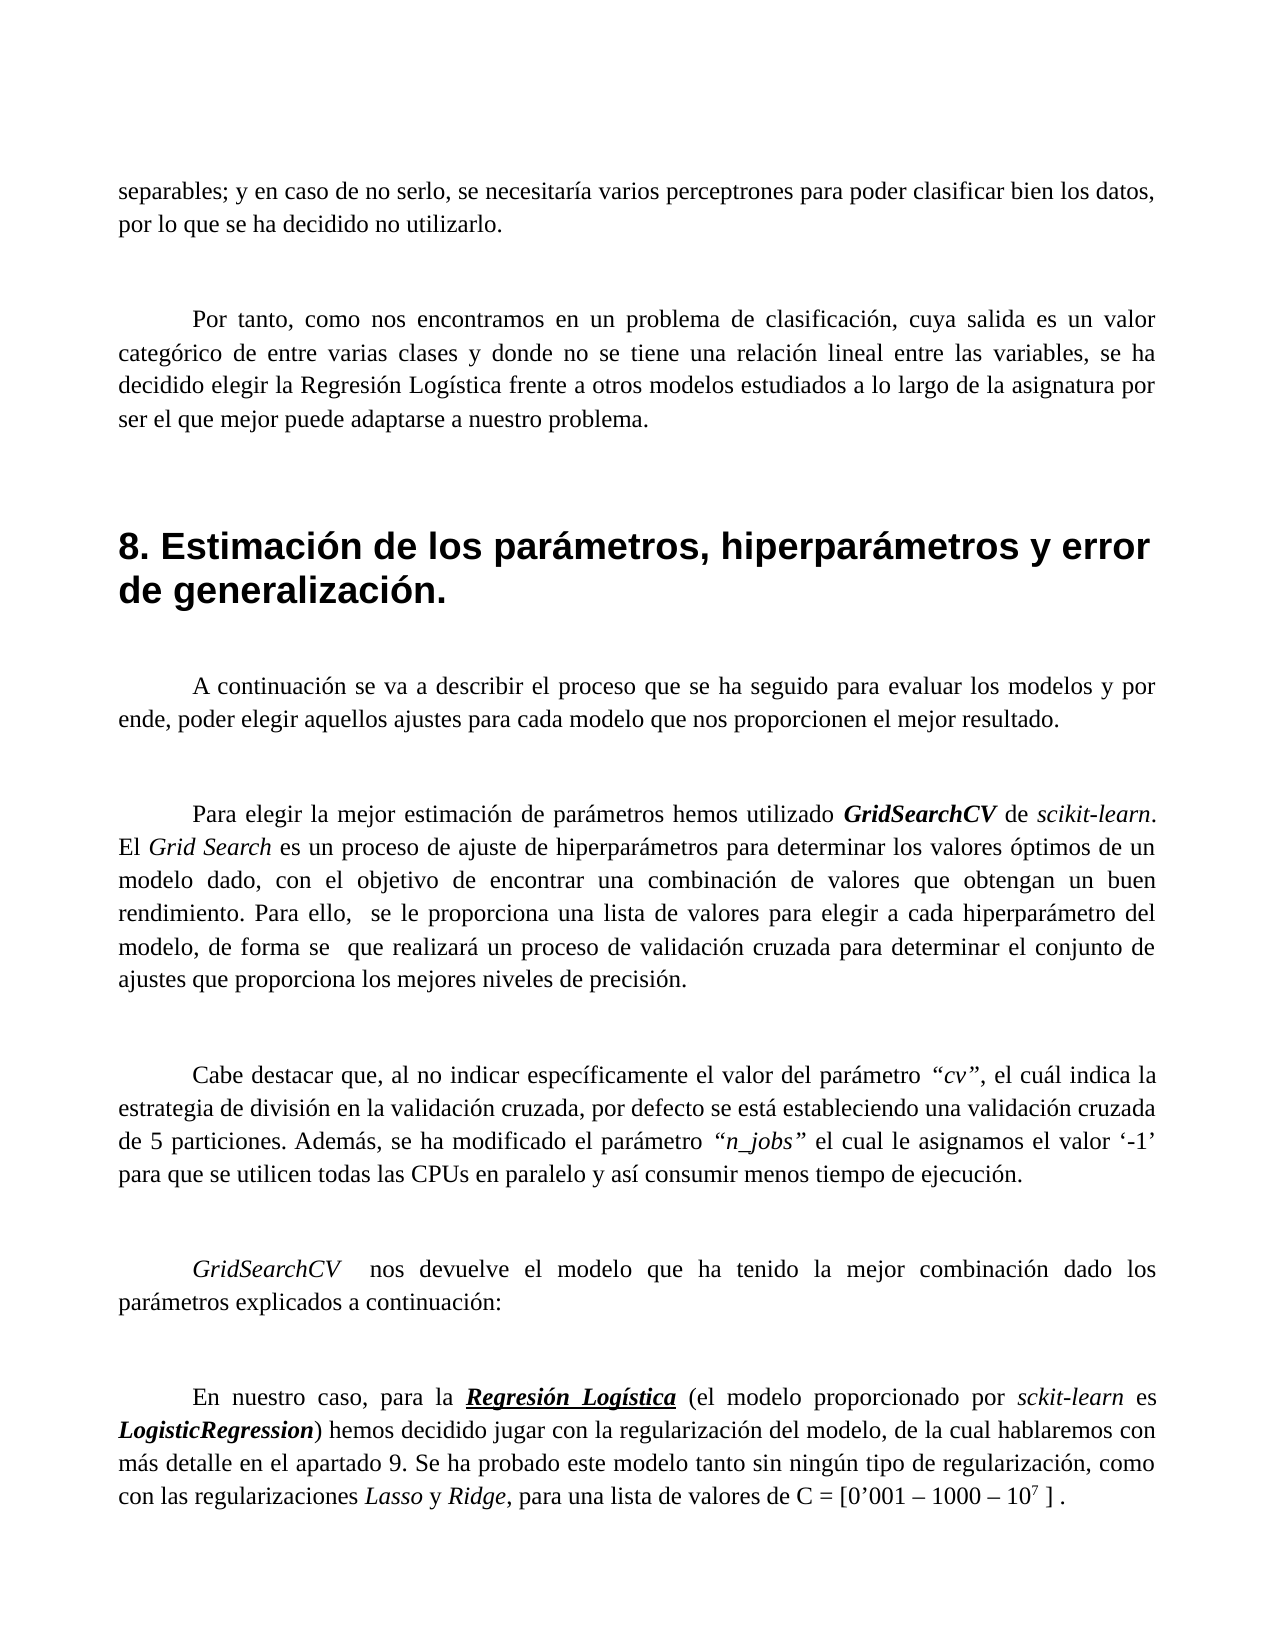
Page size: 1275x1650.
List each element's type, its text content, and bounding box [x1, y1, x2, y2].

text GridSearchCV nos devuelve el modelo que ha tenido la mejor combinación dado los parámetros explicados a continuación: [118, 1254, 1157, 1316]
text Por tanto, como nos encontramos en un problema de clasificación, cuya salida es un valor categórico de entre varias clases y donde no se tiene una relación lineal entre las variables, se ha decidido elegir la Regresión Logística frente a otros modelos estudiados a lo largo de la asignatura por ser el que mejor puede adaptarse a nuestro problema. [118, 304, 1157, 432]
text Para elegir la mejor estimación de parámetros hemos utilizado GridSearchCV de scikit-learn. El Grid Search es un proceso de ajuste de hiperparámetros para determinar los valores óptimos de un modelo dado, con el objetivo de encontrar una combinación de valores que obtengan un buen rendimiento. Para ello, se le proporciona una lista de valores para elegir a cada hiperparámetro del modelo, de forma se que realizará un proceso de validación cruzada para determinar el conjunto de ajustes que proporciona los mejores niveles de precisión. [118, 799, 1157, 993]
text separables; y en caso de no serlo, se necesitaría varios perceptrones para poder clasificar bien los datos, por lo que se ha decidido no utilizarlo. [118, 176, 1157, 238]
text En nuestro caso, para la Regresión Logística (el modelo proporcionado por sckit-learn es LogisticRegression) hemos decidido jugar con la regularización del modelo, de la cual hablaremos con más detalle en el apartado 9. Se ha probado este modelo tanto sin ningún tipo de regularización, como con las regularizaciones Lasso y Ridge, para una lista de valores de C = [0’001 – 1000 – 107 ] . [118, 1382, 1157, 1510]
text A continuación se va a describir el proceso que se ha seguido para evaluar los modelos y por ende, poder elegir aquellos ajustes para cada modelo que nos proporcionen el mejor resultado. [118, 671, 1157, 733]
subtitle 8. Estimación de los parámetros, hiperparámetros y error de generalización. [118, 524, 1157, 611]
text Cabe destacar que, al no indicar específicamente el valor del parámetro “cv”, el cuál indica la estrategia de división en la validación cruzada, por defecto se está estableciendo una validación cruzada de 5 particiones. Además, se ha modificado el parámetro “n_jobs” el cual le asignamos el valor ‘-1’ para que se utilicen todas las CPUs en paralelo y así consumir menos tiempo de ejecución. [118, 1060, 1157, 1188]
